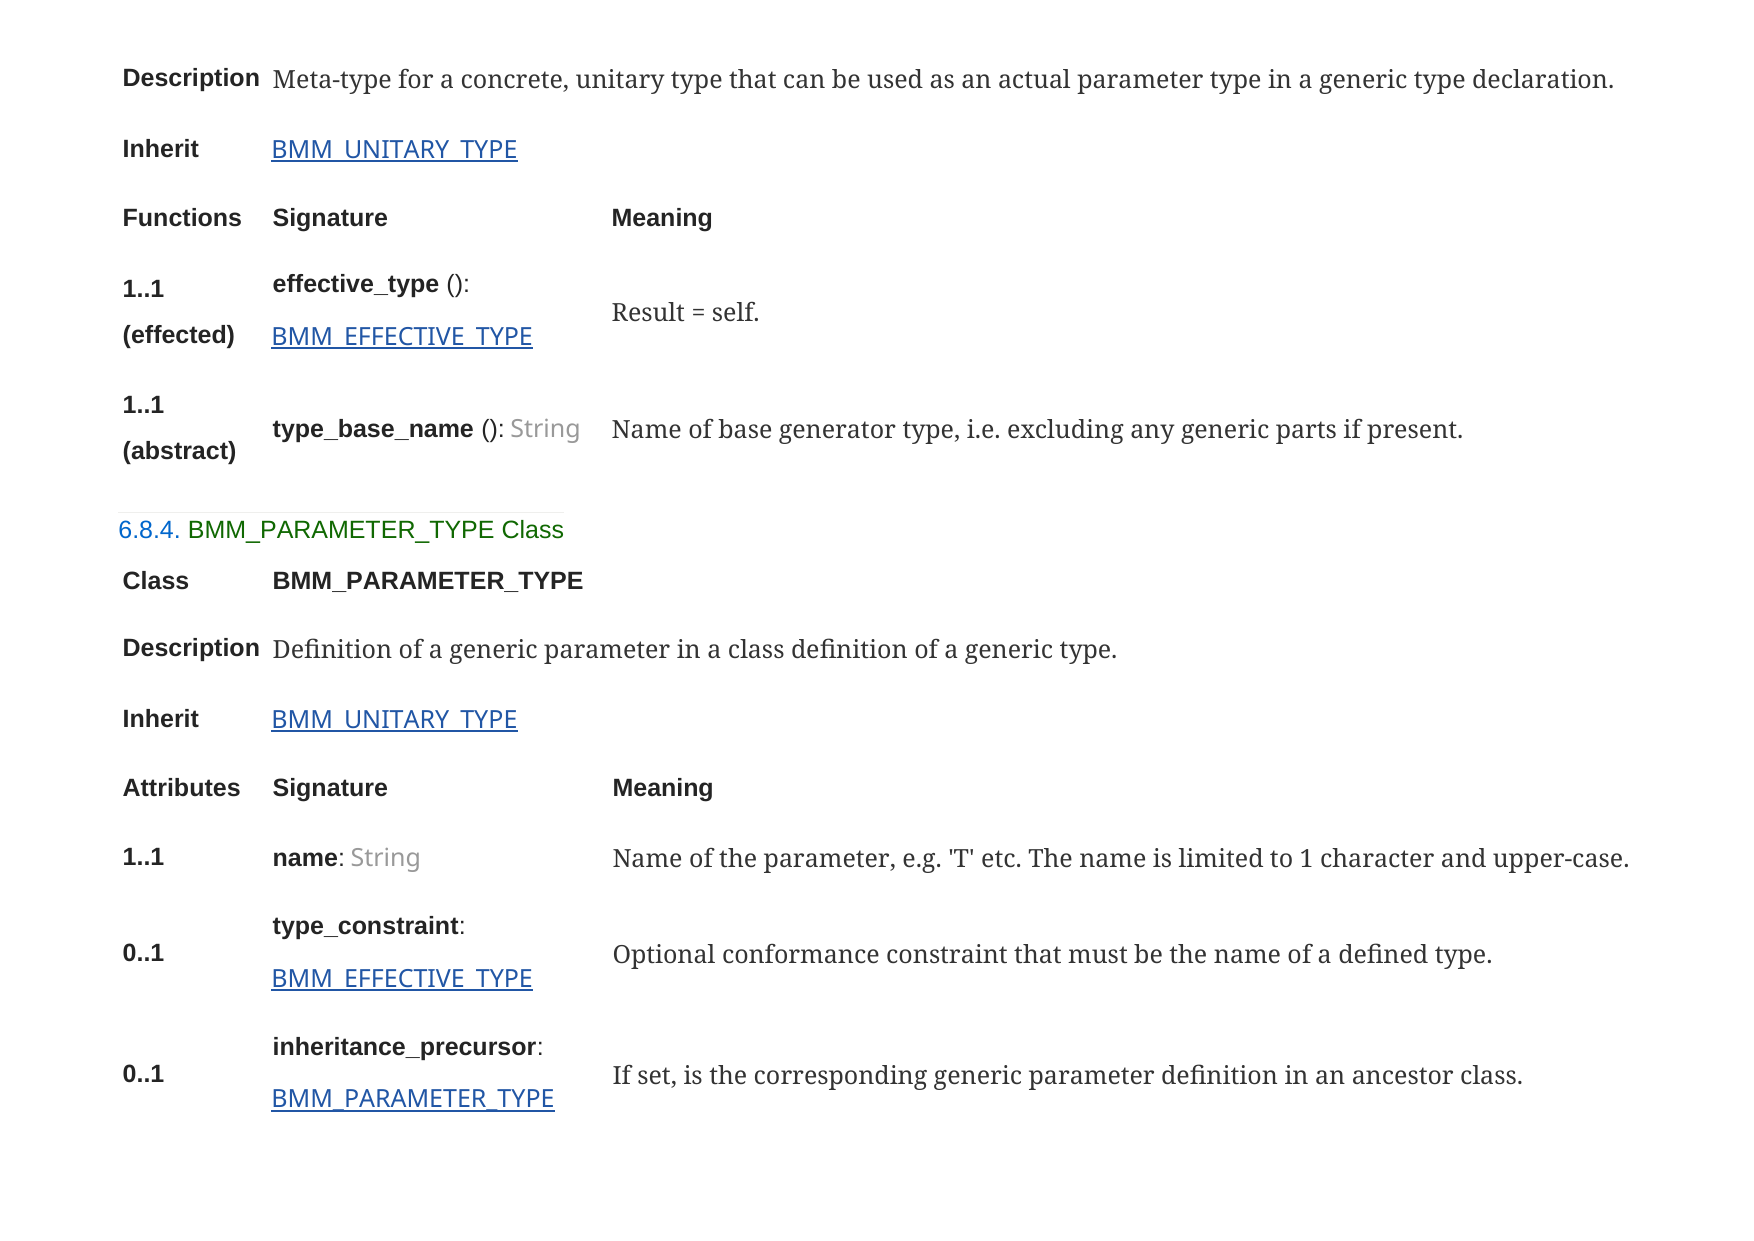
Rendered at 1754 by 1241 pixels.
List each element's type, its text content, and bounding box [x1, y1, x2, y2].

table_cell BMM_UNITARY_TYPE [268, 699, 1668, 770]
table_cell Signature [268, 770, 608, 836]
table_cell Description [118, 629, 268, 698]
table_cell type_base_name (): String [268, 387, 607, 499]
subtitle 6.8.4. BMM_PARAMETER_TYPE Class [118, 512, 1695, 544]
table_cell Meaning [607, 200, 1668, 266]
table_cell 1..1 (abstract) [118, 387, 268, 499]
table_cell Inherit [118, 129, 268, 200]
table_cell Result = self. [607, 266, 1668, 387]
table_header Class [118, 563, 268, 629]
table_cell Inherit [118, 699, 268, 770]
table_cell Meta-type for a concrete, unitary type that can be used as an actual parameter type in a generic type declaration. [268, 59, 1668, 128]
table_cell Description [118, 59, 268, 128]
table_cell Attributes [118, 770, 268, 836]
table_cell BMM_UNITARY_TYPE [268, 129, 1668, 200]
table_cell 0..1 [118, 1029, 268, 1150]
table_cell name: String [268, 836, 608, 908]
table_cell Definition of a generic parameter in a class definition of a generic type. [268, 629, 1668, 698]
table_cell Name of the parameter, e.g. 'T' etc. The name is limited to 1 character and upper-case. [608, 836, 1668, 908]
table_cell inheritance_precursor: BMM_PARAMETER_TYPE [268, 1029, 608, 1150]
table_cell 0..1 [118, 908, 268, 1029]
table_cell type_constraint: BMM_EFFECTIVE_TYPE [268, 908, 608, 1029]
table_cell effective_type (): BMM_EFFECTIVE_TYPE [268, 266, 607, 387]
table_cell 1..1 (effected) [118, 266, 268, 387]
table_cell Meaning [608, 770, 1668, 836]
table_header BMM_PARAMETER_TYPE [268, 563, 1668, 629]
table_cell Name of base generator type, i.e. excluding any generic parts if present. [607, 387, 1668, 499]
table_cell Optional conformance constraint that must be the name of a defined type. [608, 908, 1668, 1029]
table_cell Functions [118, 200, 268, 266]
table_cell 1..1 [118, 836, 268, 908]
table_cell If set, is the corresponding generic parameter definition in an ancestor class. [608, 1029, 1668, 1150]
table_cell Signature [268, 200, 607, 266]
